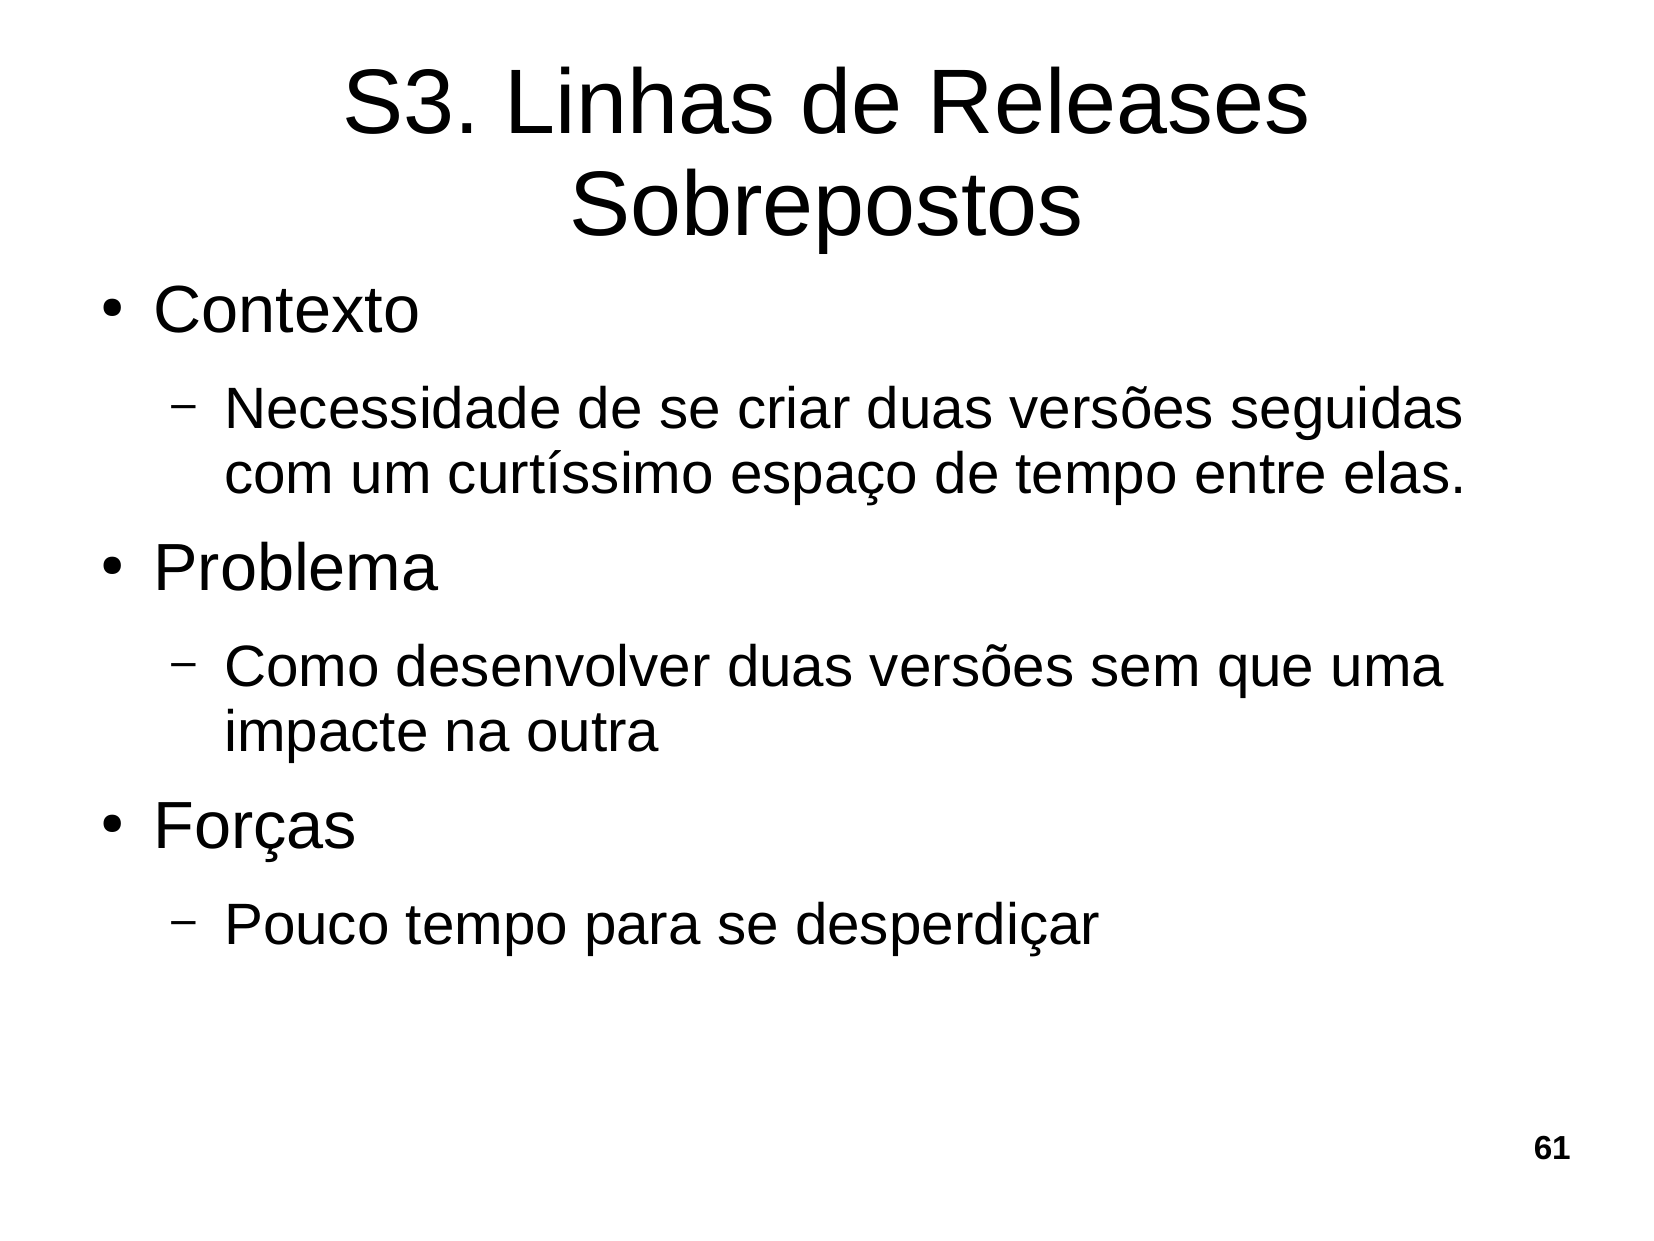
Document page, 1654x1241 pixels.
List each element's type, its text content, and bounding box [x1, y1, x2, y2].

list Contexto Necessidade de se criar duas versões seguidas com um curtíssimo espaço de tempo entre elas. Problema Como desenvolver duas versões sem que uma impacte na outra Forças Pouco tempo para se desperdiçar [82, 271, 1571, 1134]
title S3. Linhas de Releases Sobrepostos [82, 49, 1571, 257]
